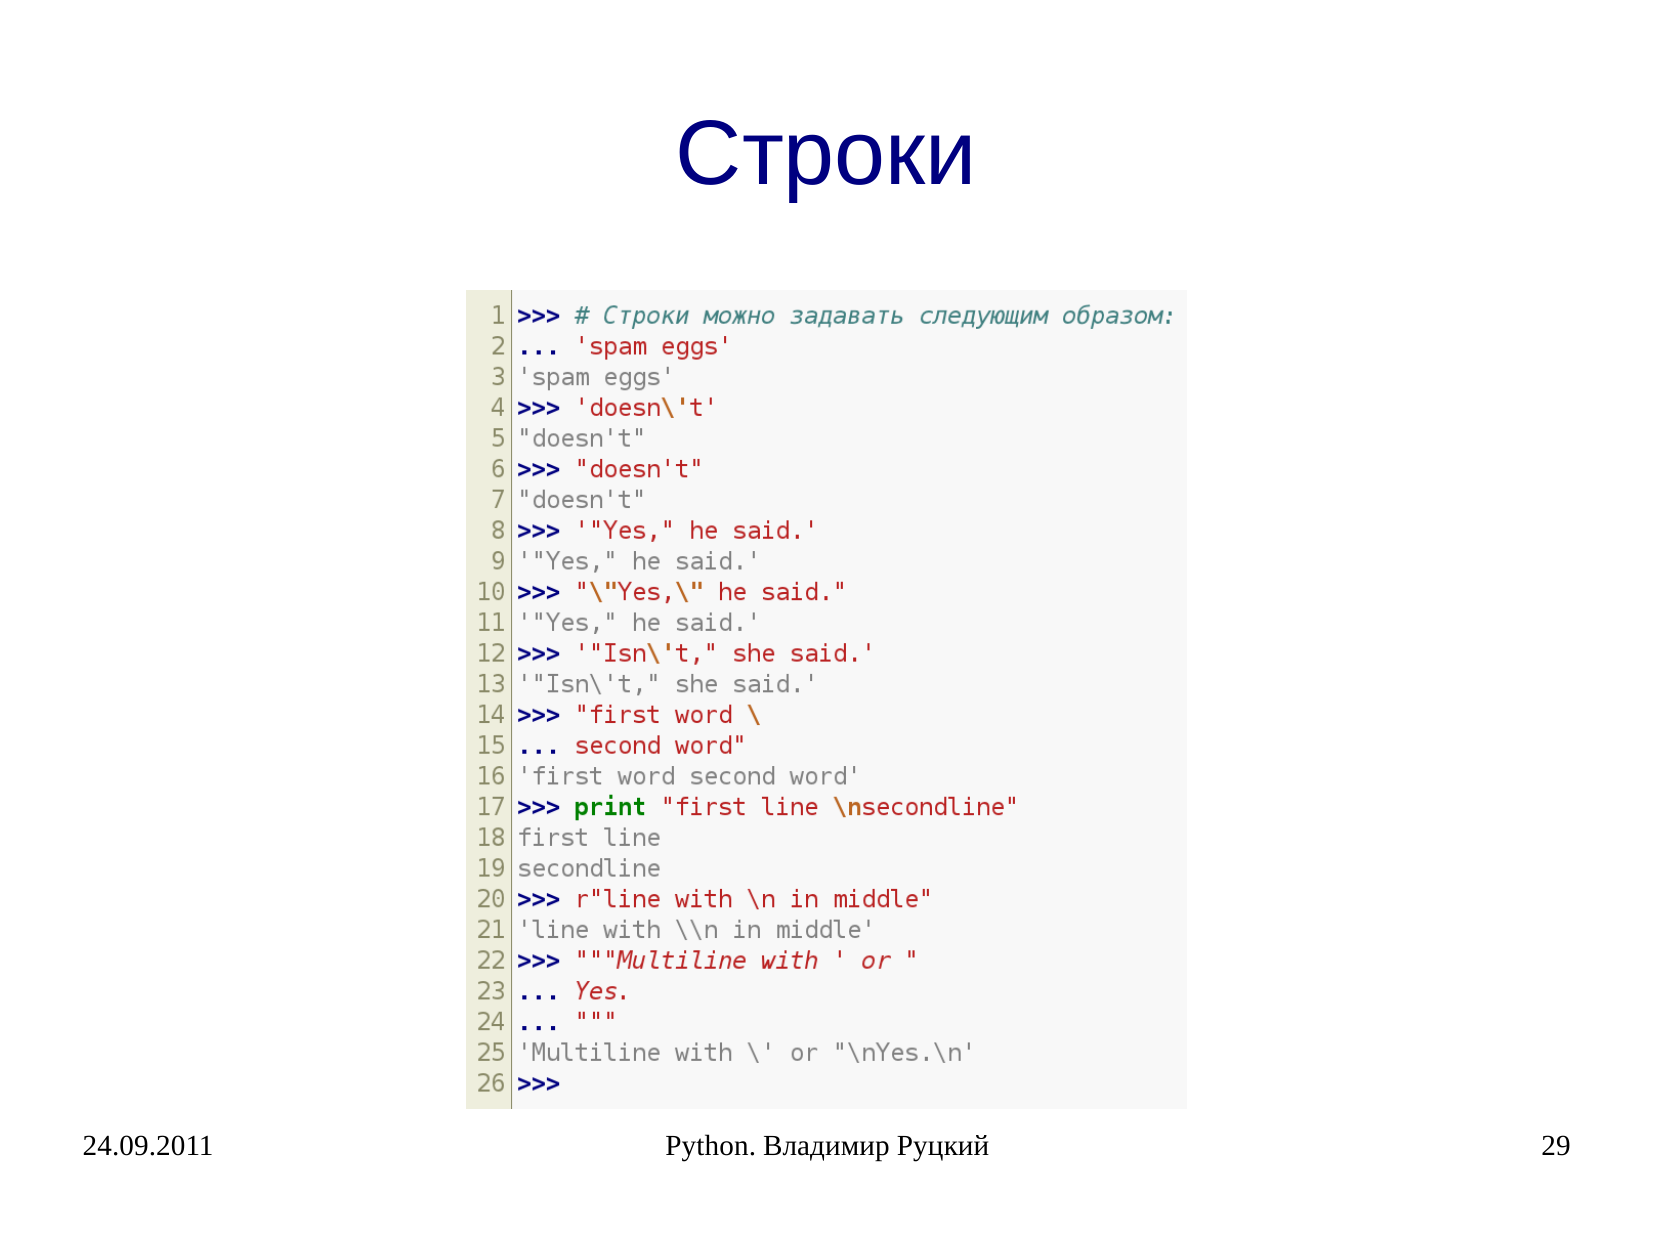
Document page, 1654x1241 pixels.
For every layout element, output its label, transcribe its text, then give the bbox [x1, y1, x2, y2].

title Строки [82, 49, 1571, 257]
picture [466, 290, 1187, 1109]
